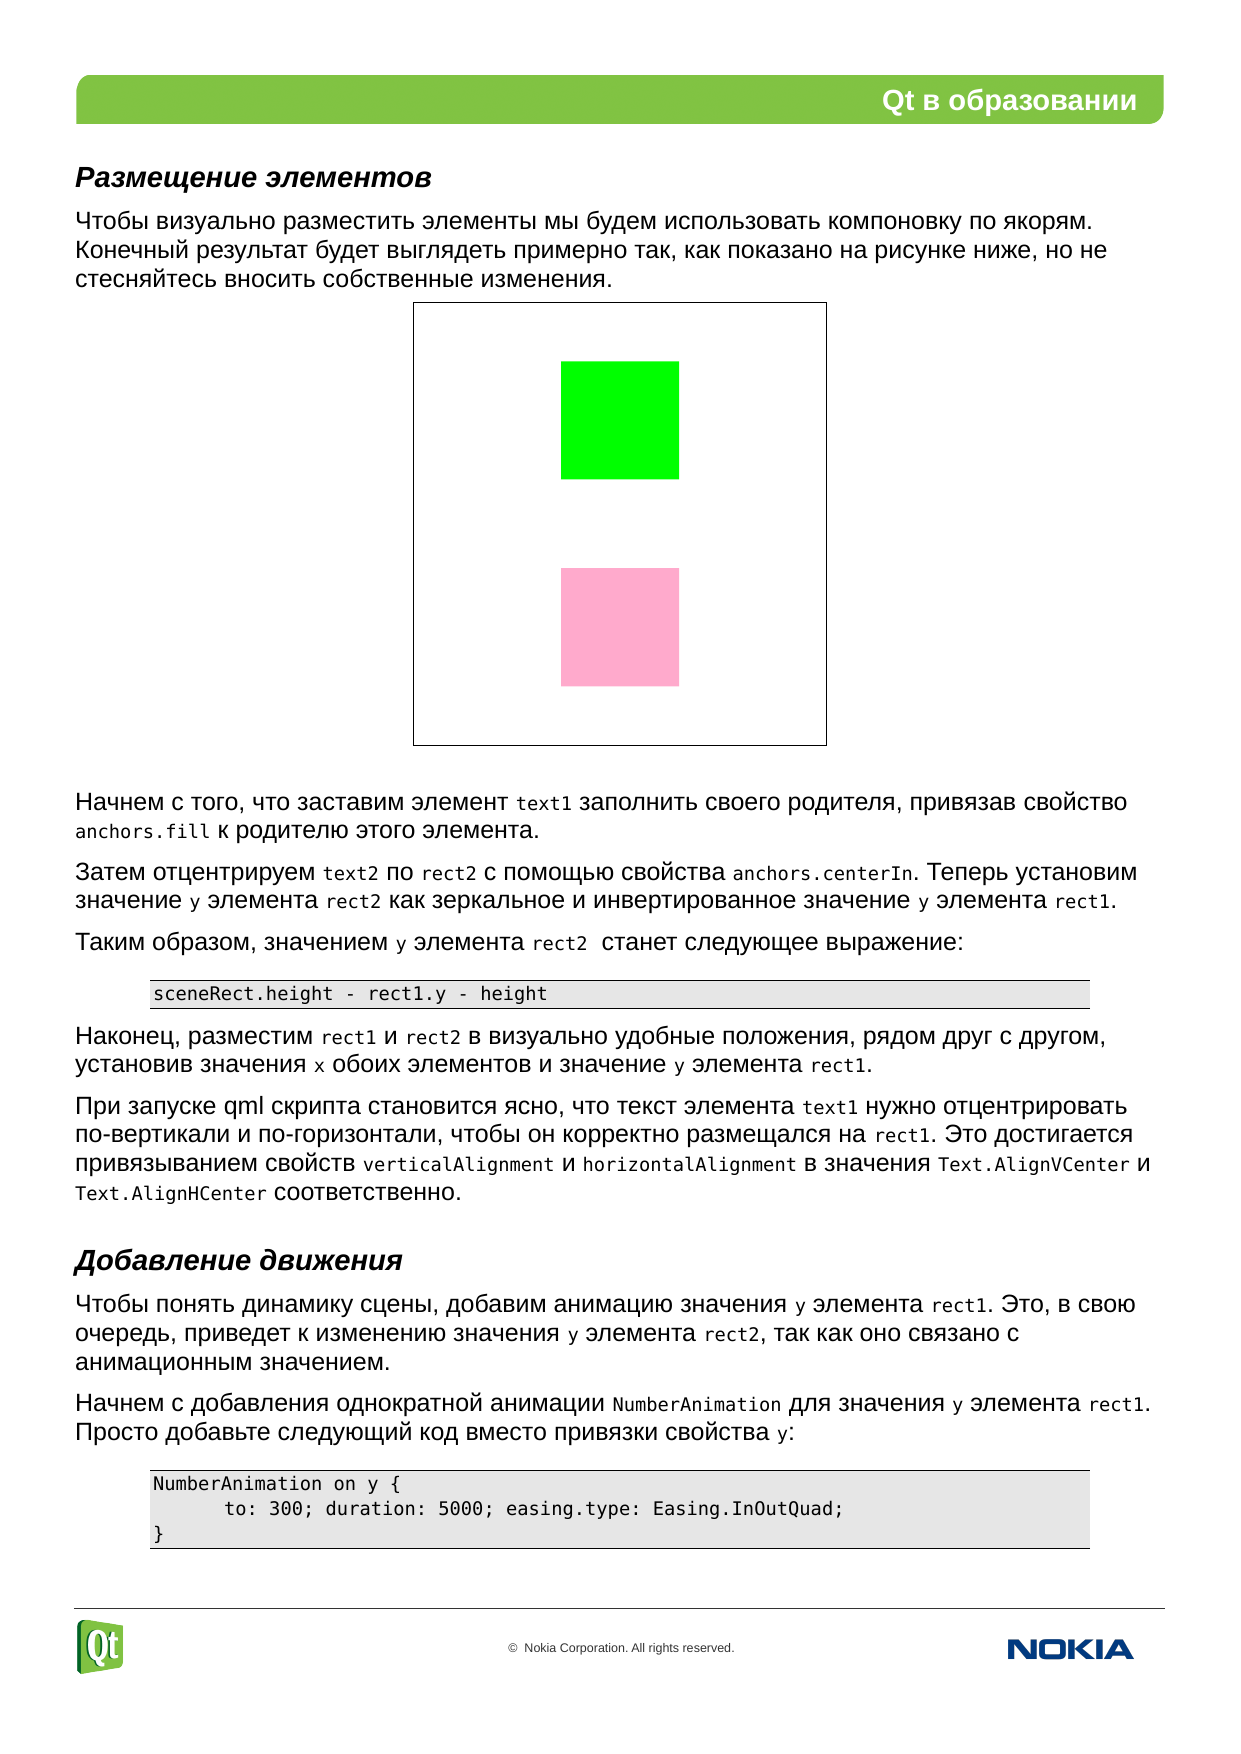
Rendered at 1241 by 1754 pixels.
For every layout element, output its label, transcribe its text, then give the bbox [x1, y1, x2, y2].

text Наконец, разместим rect1 и rect2 в визуально удобные положения, рядом друг с другом, установив значения x обоих элементов и значение y элемента rect1. [75, 1021, 1165, 1078]
text sceneRect.height - rect1.y - height [150, 981, 1090, 1008]
picture [73, 1615, 127, 1679]
text Чтобы визуально разместить элементы мы будем использовать компоновку по якорям. Конечный результат будет выглядеть примерно так, как показано на рисунке ниже, но не стесняйтесь вносить собственные изменения. [75, 206, 1165, 292]
text Начнем с добавления однократной анимации NumberAnimation для значения y элемента rect1. Просто добавьте следующий код вместо привязки свойства y: [75, 1388, 1165, 1446]
picture [76, 75, 1164, 124]
text Затем отцентрируем text2 по rect2 с помощью свойства anchors.centerIn. Теперь установим значение y элемента rect2 как зеркальное и инвертированное значение y элемента rect1. [75, 857, 1165, 914]
text NumberAnimation on y { [150, 1471, 1090, 1498]
text Таким образом, значением y элемента rect2 станет следующее выражение: [75, 927, 1165, 956]
text Чтобы понять динамику сцены, добавим анимацию значения y элемента rect1. Это, в свою очередь, приведет к изменению значения y элемента rect2, так как оно связано с анимационным значением. [75, 1289, 1165, 1376]
subtitle Размещение элементов [75, 160, 1165, 193]
text to: 300; duration: 5000; easing.type: Easing.InOutQuad; [150, 1498, 1090, 1520]
picture [978, 1610, 1164, 1688]
text Начнем с того, что заставим элемент text1 заполнить своего родителя, привязав свойство anchors.fill к родителю этого элемента. [75, 787, 1165, 844]
text При запуске qml скрипта становится ясно, что текст элемента text1 нужно отцентрировать по-вертикали и по-горизонтали, чтобы он корректно размещался на rect1. Это достигается привязыванием свойств verticalAlignment и horizontalAlignment в значения Text.AlignVCenter и Text.AlignHCenter соответственно. [75, 1091, 1165, 1206]
subtitle Добавление движения [75, 1243, 1165, 1277]
text } [150, 1520, 1090, 1548]
